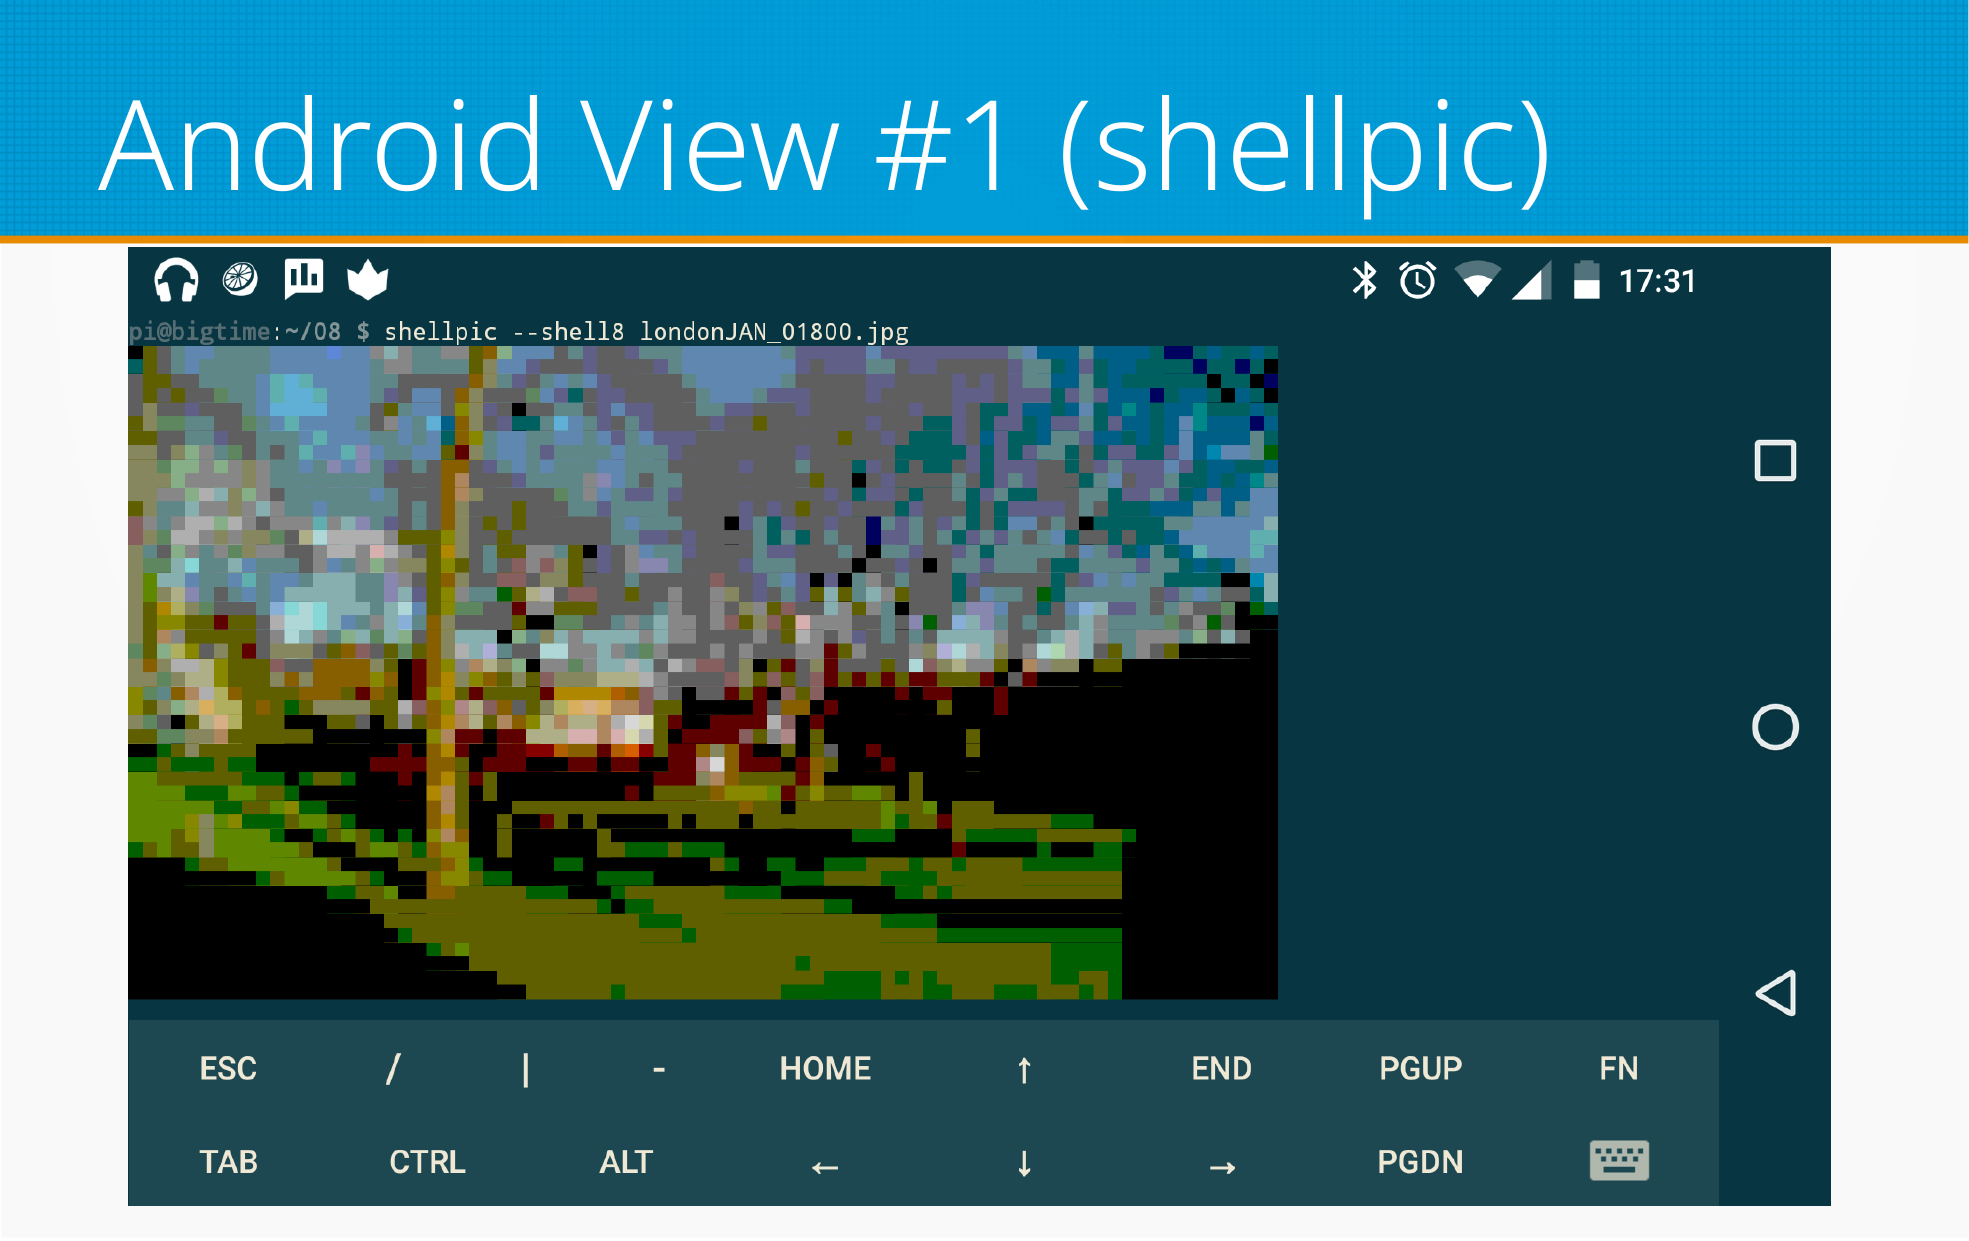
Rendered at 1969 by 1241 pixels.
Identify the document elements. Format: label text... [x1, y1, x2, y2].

title Android View #1 (shellpic) [98, 19, 1870, 227]
picture [0, 236, 1969, 1241]
